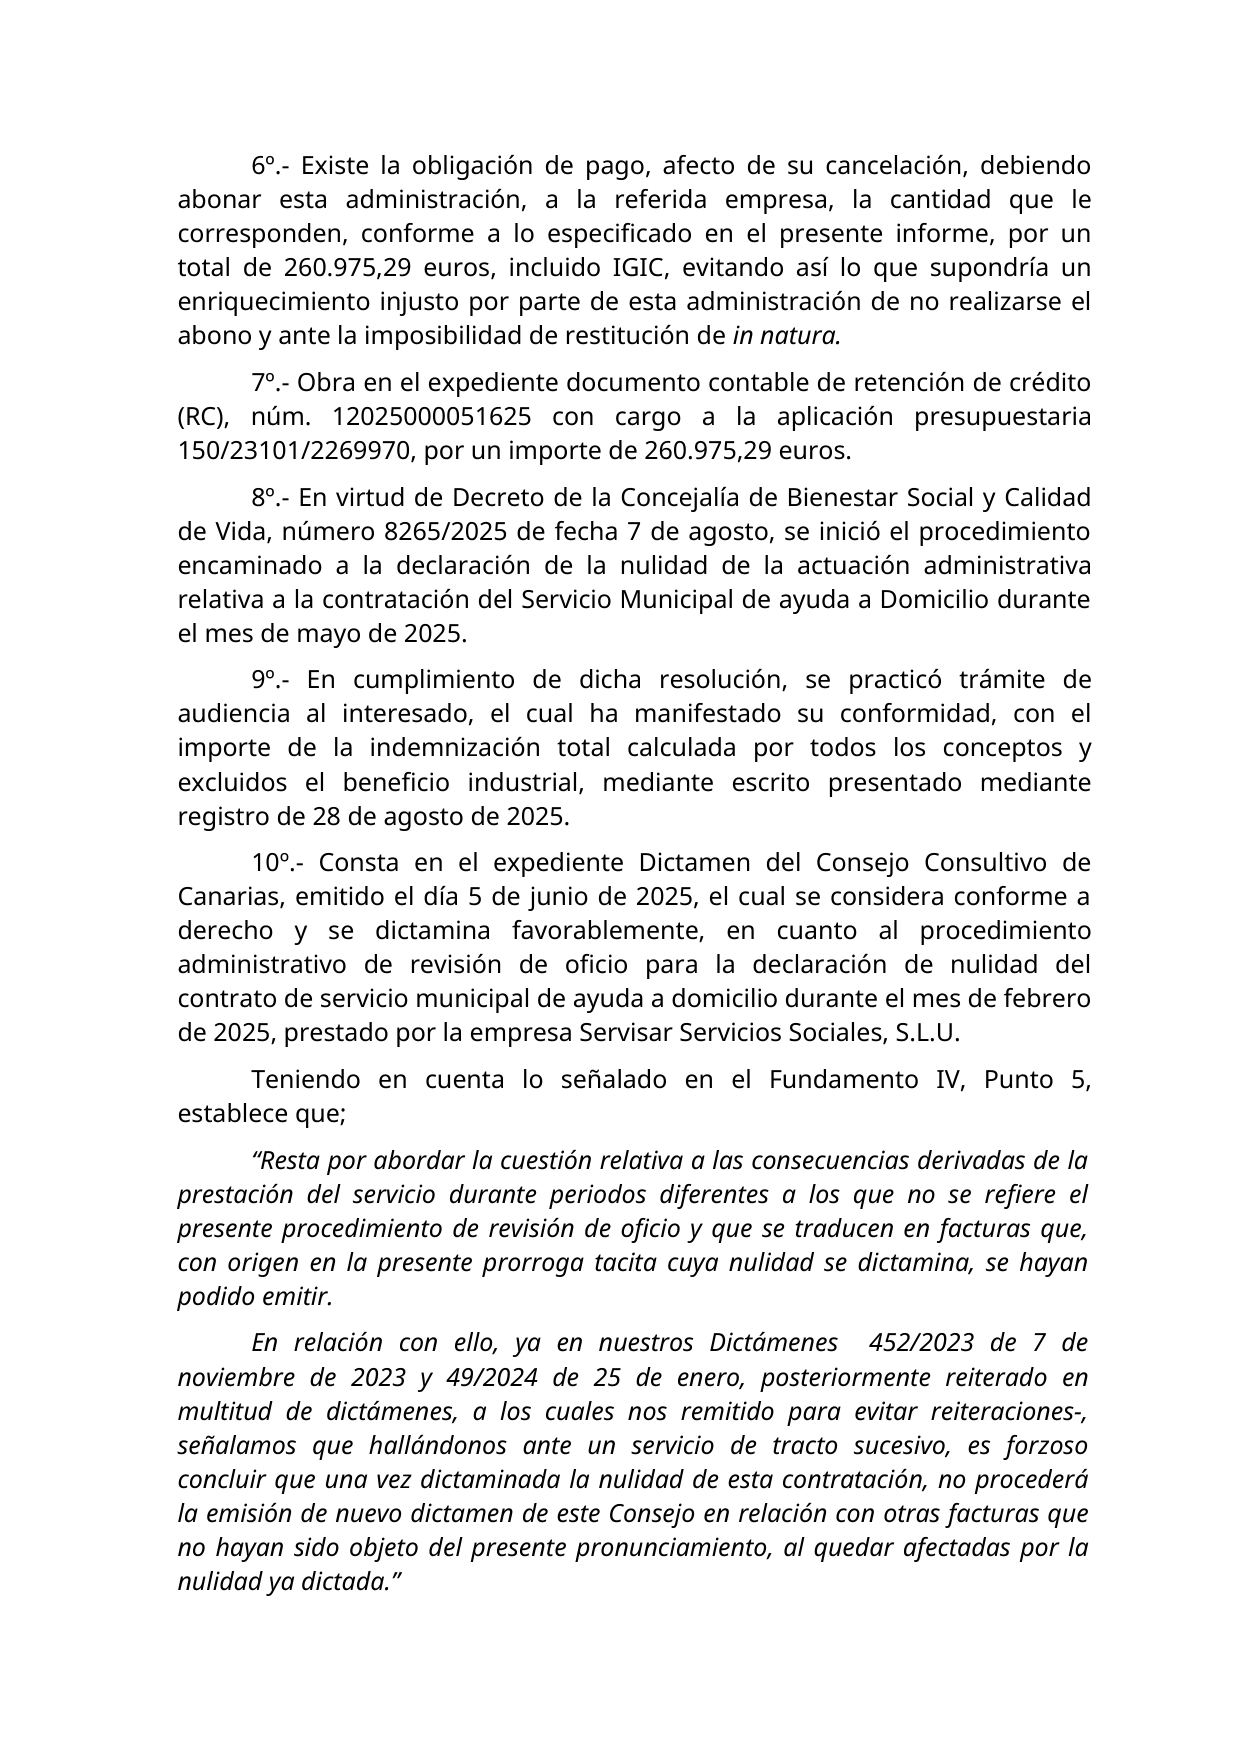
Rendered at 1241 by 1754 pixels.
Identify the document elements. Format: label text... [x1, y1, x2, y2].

text 10º.- Consta en el expediente Dictamen del Consejo Consultivo de Canarias, emitido el día 5 de junio de 2025, el cual se considera conforme a derecho y se dictamina favorablemente, en cuanto al procedimiento administrativo de revisión de oficio para la declaración de nulidad del contrato de servicio municipal de ayuda a domicilio durante el mes de febrero de 2025, prestado por la empresa Servisar Servicios Sociales, S.L.U. [177, 845, 1093, 1049]
text 6º.- Existe la obligación de pago, afecto de su cancelación, debiendo abonar esta administración, a la referida empresa, la cantidad que le corresponden, conforme a lo especificado en el presente informe, por un total de 260.975,29 euros, incluido IGIC, evitando así lo que supondría un enriquecimiento injusto por parte de esta administración de no realizarse el abono y ante la imposibilidad de restitución de in natura. [177, 148, 1093, 352]
text En relación con ello, ya en nuestros Dictámenes 452/2023 de 7 de noviembre de 2023 y 49/2024 de 25 de enero, posteriormente reiterado en multitud de dictámenes, a los cuales nos remitido para evitar reiteraciones-, señalamos que hallándonos ante un servicio de tracto sucesivo, es forzoso concluir que una vez dictaminada la nulidad de esta contratación, no procederá la emisión de nuevo dictamen de este Consejo en relación con otras facturas que no hayan sido objeto del presente pronunciamiento, al quedar afectadas por la nulidad ya dictada.” [177, 1325, 1093, 1598]
text 7º.- Obra en el expediente documento contable de retención de crédito (RC), núm. 12025000051625 con cargo a la aplicación presupuestaria 150/23101/2269970, por un importe de 260.975,29 euros. [177, 364, 1093, 467]
text “Resta por abordar la cuestión relativa a las consecuencias derivadas de la prestación del servicio durante periodos diferentes a los que no se refiere el presente procedimiento de revisión de oficio y que se traducen en facturas que, con origen en la presente prorroga tacita cuya nulidad se dictamina, se hayan podido emitir. [177, 1142, 1093, 1313]
text Teniendo en cuenta lo señalado en el Fundamento IV, Punto 5, establece que; [177, 1062, 1093, 1130]
text 9º.- En cumplimiento de dicha resolución, se practicó trámite de audiencia al interesado, el cual ha manifestado su conformidad, con el importe de la indemnización total calculada por todos los conceptos y excluidos el beneficio industrial, mediante escrito presentado mediante registro de 28 de agosto de 2025. [177, 662, 1093, 832]
text 8º.- En virtud de Decreto de la Concejalía de Bienestar Social y Calidad de Vida, número 8265/2025 de fecha 7 de agosto, se inició el procedimiento encaminado a la declaración de la nulidad de la actuación administrativa relativa a la contratación del Servicio Municipal de ayuda a Domicilio durante el mes de mayo de 2025. [177, 479, 1093, 649]
